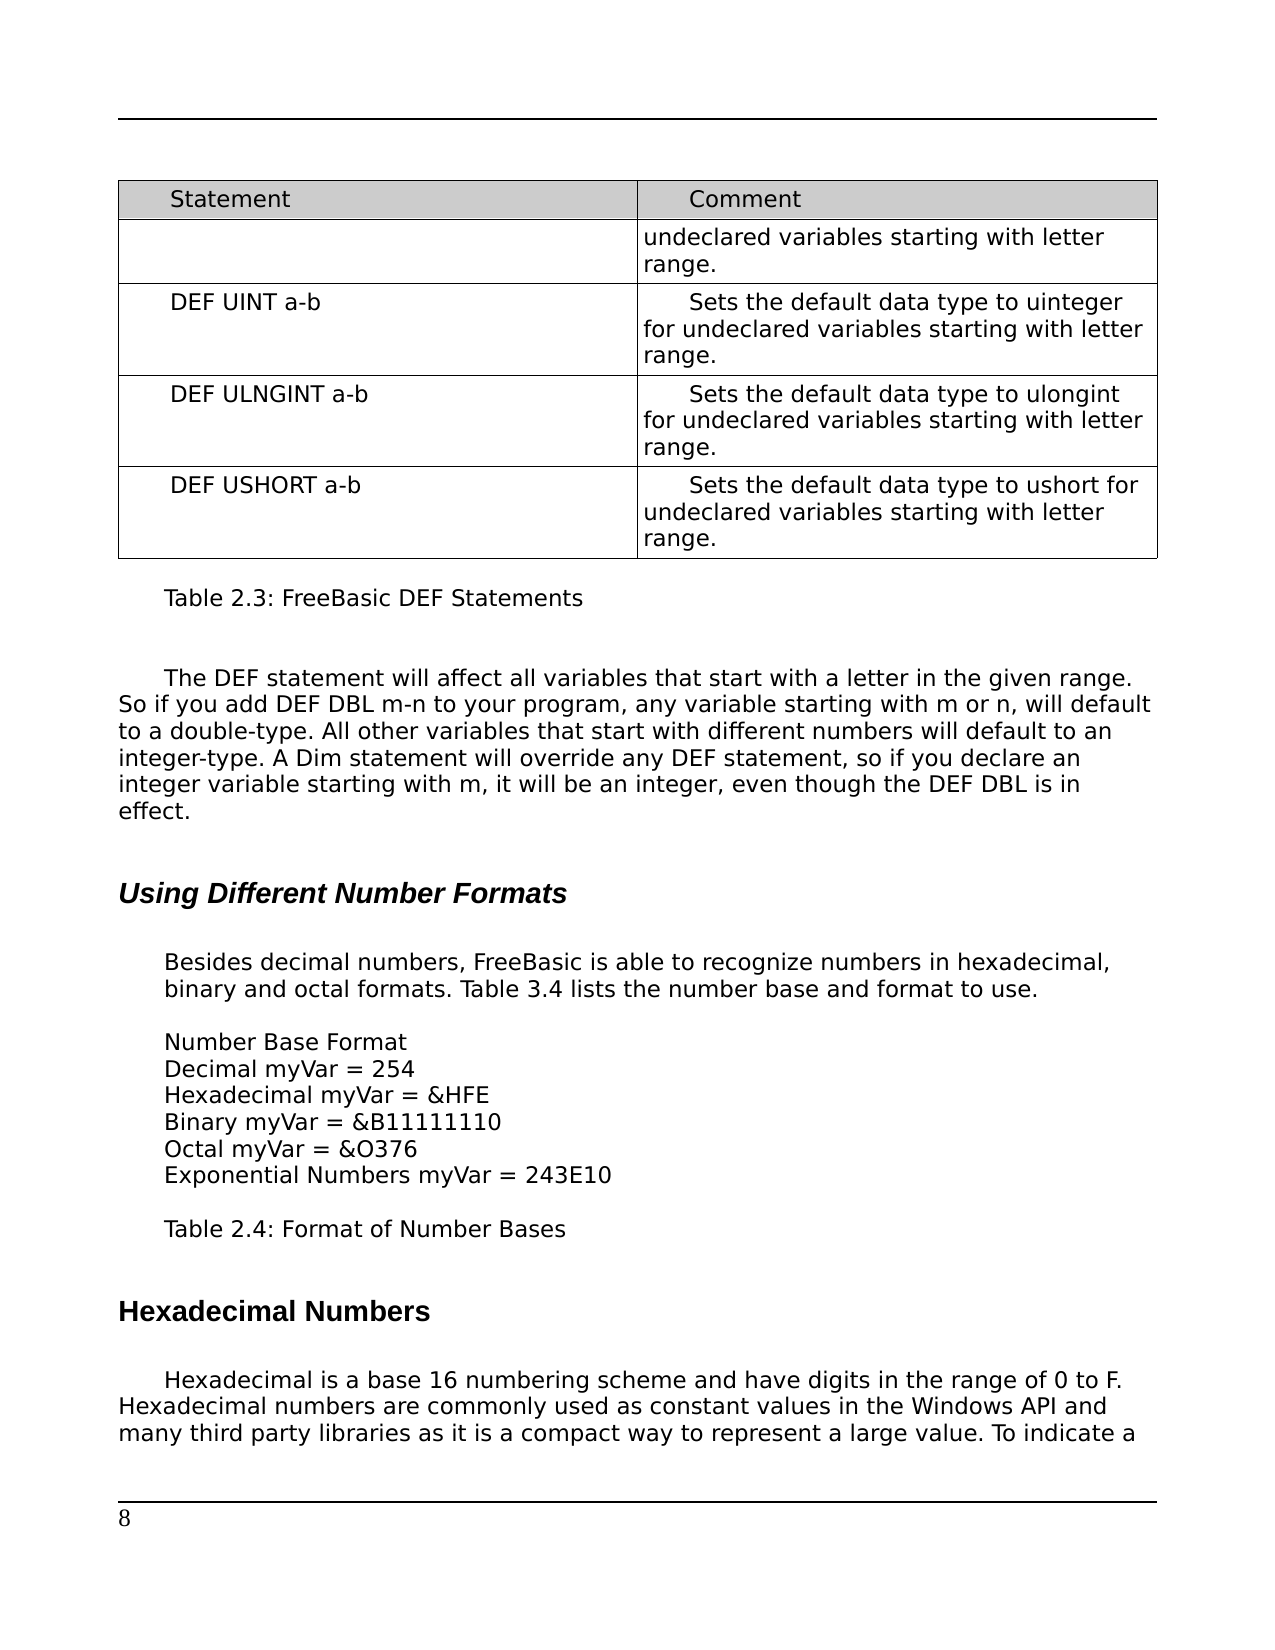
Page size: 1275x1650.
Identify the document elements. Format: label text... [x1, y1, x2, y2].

text binary and octal formats. Table 3.4 lists the number base and format to use. [118, 976, 1157, 1002]
table_cell undeclared variables starting with letter range. [638, 220, 1157, 283]
table_cell Sets the default data type to ushort for undeclared variables starting with letter range. [638, 467, 1157, 558]
text Table 2.3: FreeBasic DEF Statements [118, 585, 1157, 611]
text Binary myVar = &B11111110 [118, 1109, 1157, 1136]
table_cell DEF ULNGINT a-b [119, 376, 637, 466]
subtitle Hexadecimal Numbers [118, 1294, 1157, 1328]
text Besides decimal numbers, FreeBasic is able to recognize numbers in hexadecimal, [118, 949, 1157, 976]
subtitle Using Different Number Formats [118, 876, 1157, 910]
text Octal myVar = &O376 [118, 1136, 1157, 1162]
text Exponential Numbers myVar = 243E10 [118, 1162, 1157, 1189]
table_cell Sets the default data type to ulongint for undeclared variables starting with letter range. [638, 376, 1157, 466]
table_cell [119, 220, 637, 283]
table_header Comment [638, 181, 1157, 218]
table_header Statement [119, 181, 637, 218]
table_cell Sets the default data type to uinteger for undeclared variables starting with letter range. [638, 284, 1157, 375]
text Hexadecimal is a base 16 numbering scheme and have digits in the range of 0 to F. Hexadecimal numbers are commonly used as constant values in the Windows API and many third party libraries as it is a compact way to represent a large value. To indicate a [118, 1367, 1157, 1447]
text Decimal myVar = 254 [118, 1056, 1157, 1082]
text Number Base Format [118, 1029, 1157, 1056]
text Table 2.4: Format of Number Bases [118, 1216, 1157, 1242]
text Hexadecimal myVar = &HFE [118, 1082, 1157, 1109]
table_cell DEF UINT a-b [119, 284, 637, 375]
text The DEF statement will affect all variables that start with a letter in the given range. So if you add DEF DBL m-n to your program, any variable starting with m or n, will default to a double-type. All other variables that start with different numbers will default to an integer-type. A Dim statement will override any DEF statement, so if you declare an integer variable starting with m, it will be an integer, even though the DEF DBL is in effect. [118, 665, 1157, 825]
table_cell DEF USHORT a-b [119, 467, 637, 558]
